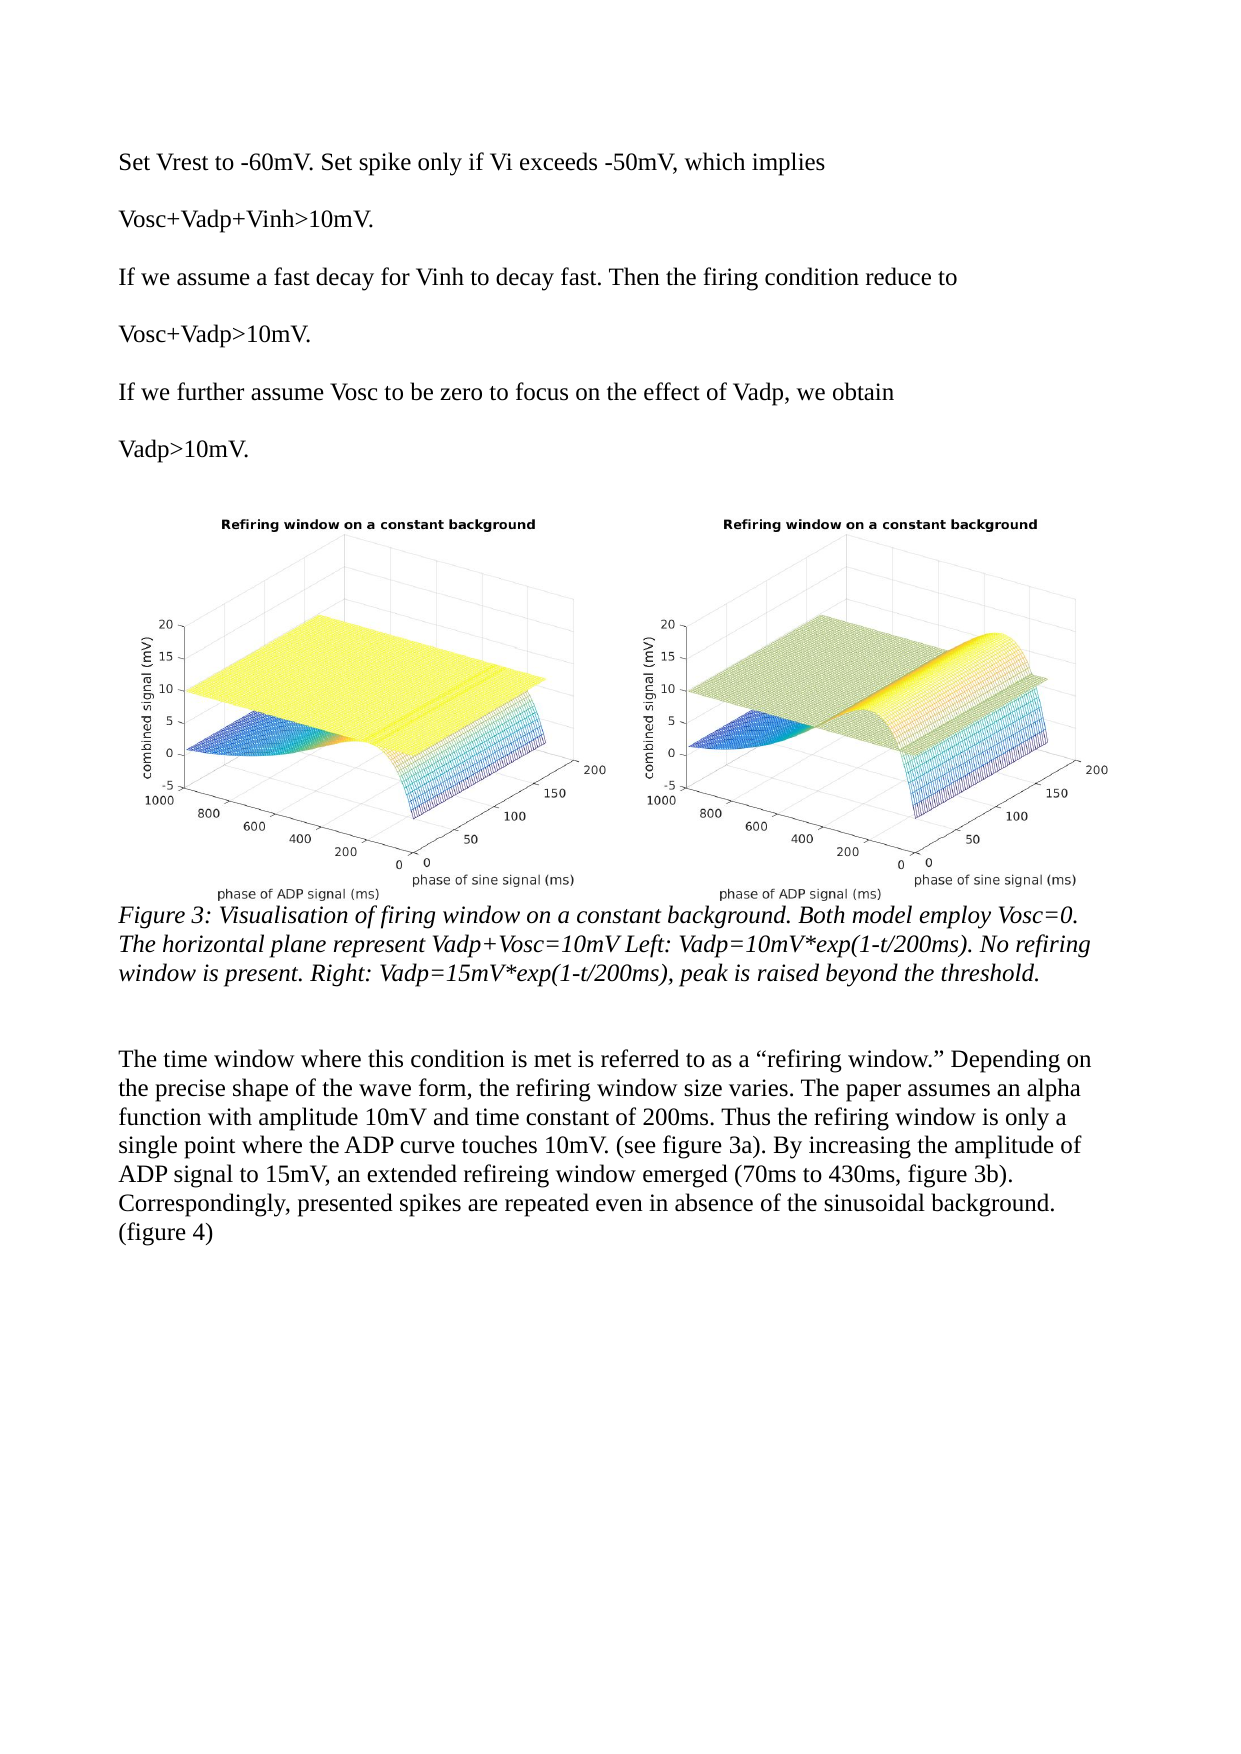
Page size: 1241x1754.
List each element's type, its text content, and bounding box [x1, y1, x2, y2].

text If we assume a fast decay for Vinh to decay fast. Then the firing condition reduce to [118, 262, 1122, 291]
text Set Vrest to -60mV. Set spike only if Vi exceeds -50mV, which implies [118, 147, 1122, 176]
text Vosc+Vadp>10mV. [118, 319, 1122, 348]
text Vadp>10mV. [118, 434, 1122, 463]
text Figure 3: Visualisation of firing window on a constant background. Both model employ Vosc=0. The horizontal plane represent Vadp+Vosc=10mV Left: Vadp=10mV*exp(1-t/200ms). No refiring window is present. Right: Vadp=15mV*exp(1-t/200ms), peak is raised beyond the threshold. [118, 901, 1122, 987]
text Vosc+Vadp+Vinh>10mV. [118, 204, 1122, 233]
text The time window where this condition is met is referred to as a “refiring window.” Depending on the precise shape of the wave form, the refiring window size varies. The paper assumes an alpha function with amplitude 10mV and time constant of 200ms. Thus the refiring window is only a single point where the ADP curve touches 10mV. (see figure 3a). By increasing the amplitude of ADP signal to 15mV, an extended refireing window emerged (70ms to 430ms, figure 3b). Correspondingly, presented spikes are repeated even in absence of the sinusoidal background. (figure 4) [118, 1044, 1122, 1245]
text If we further assume Vosc to be zero to focus on the effect of Vadp, we obtain [118, 377, 1122, 406]
